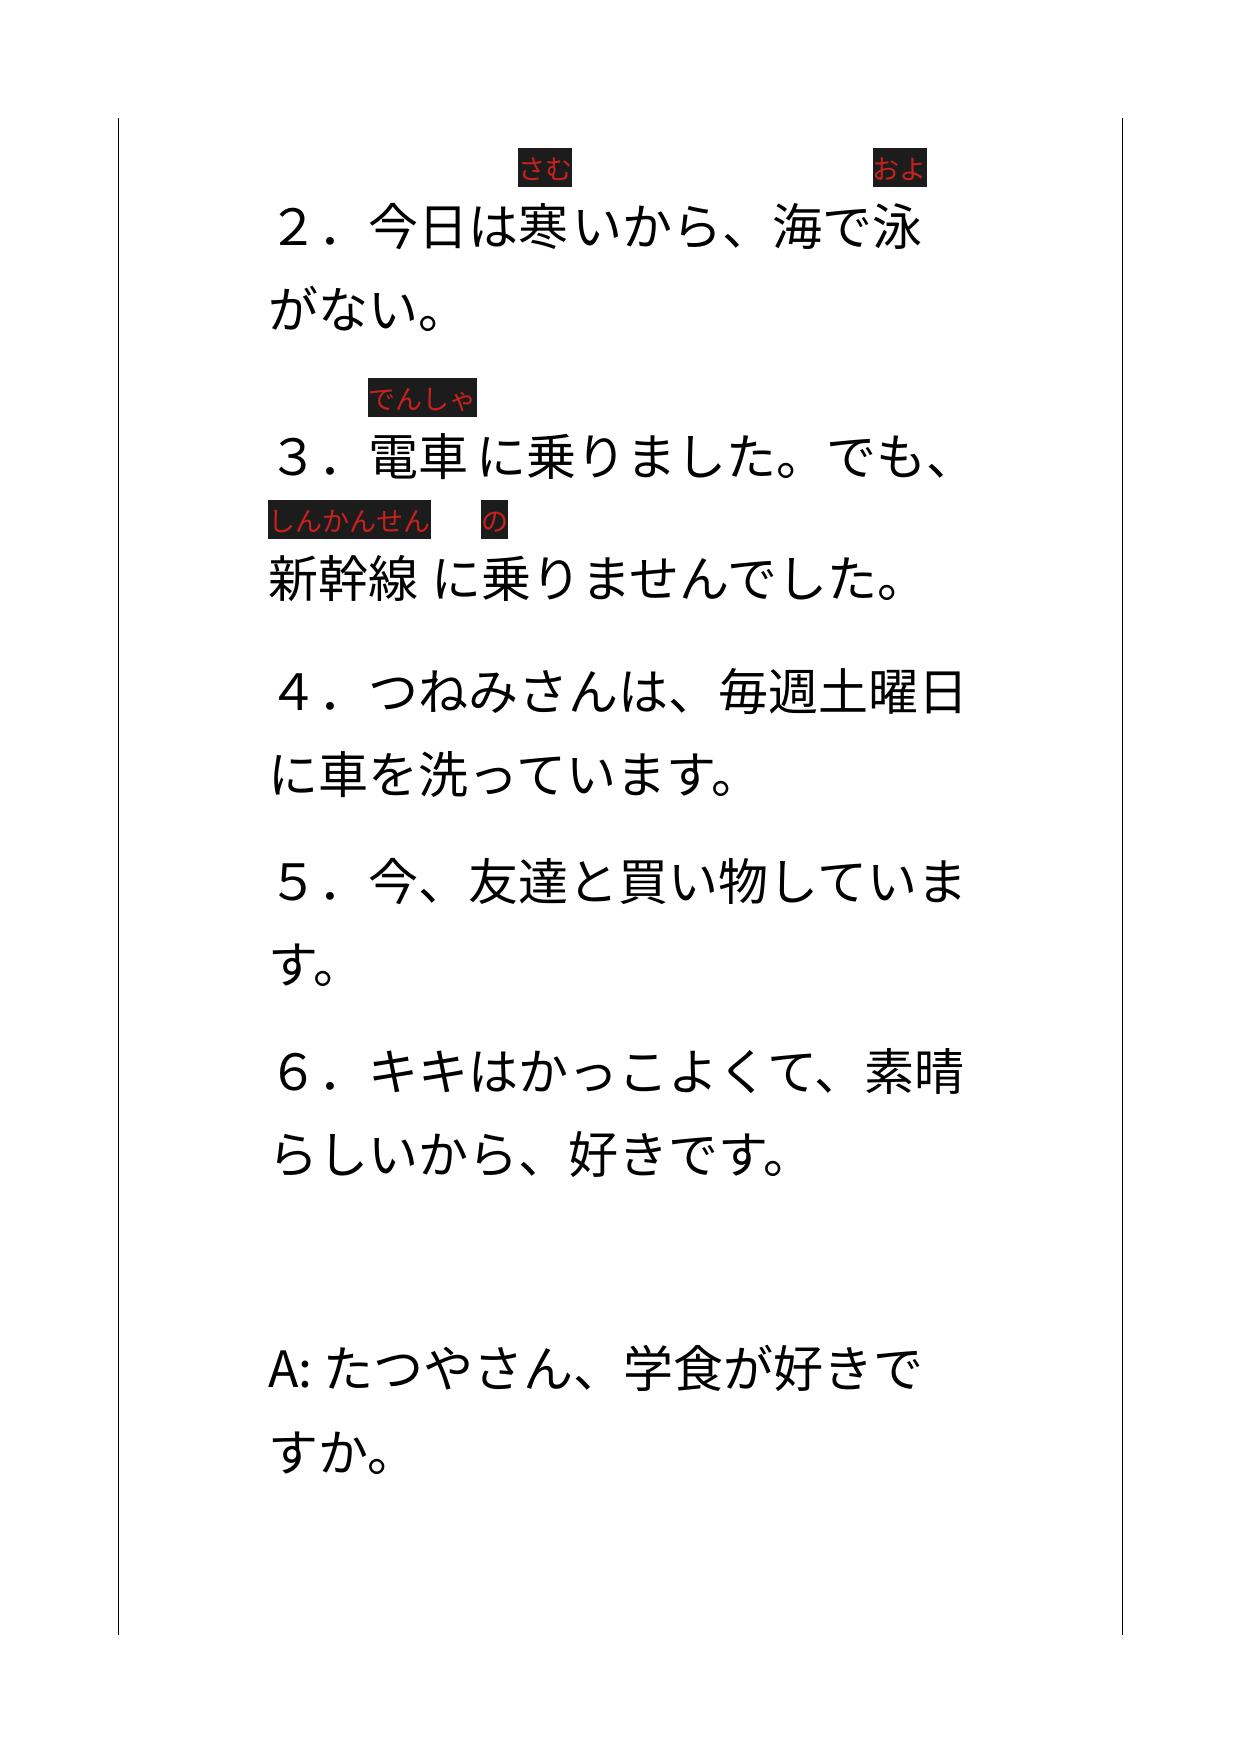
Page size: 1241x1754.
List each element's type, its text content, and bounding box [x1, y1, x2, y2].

text ４．つねみさんは、毎週土曜日に車を洗っています。 [268, 652, 972, 808]
text ３．電車でんしゃに乗りました。でも、新幹線しんかんせんに乗のりませんでした。 [268, 378, 972, 612]
text A: たつやさん、学食が好きですか。 [268, 1330, 972, 1485]
text ２．今日は寒さむいから、海で泳およがない。 [268, 148, 972, 343]
text ６．キキはかっこよくて、素晴らしいから、好きです。 [268, 1033, 972, 1188]
text ５．今、友達と買い物しています。 [268, 842, 972, 998]
